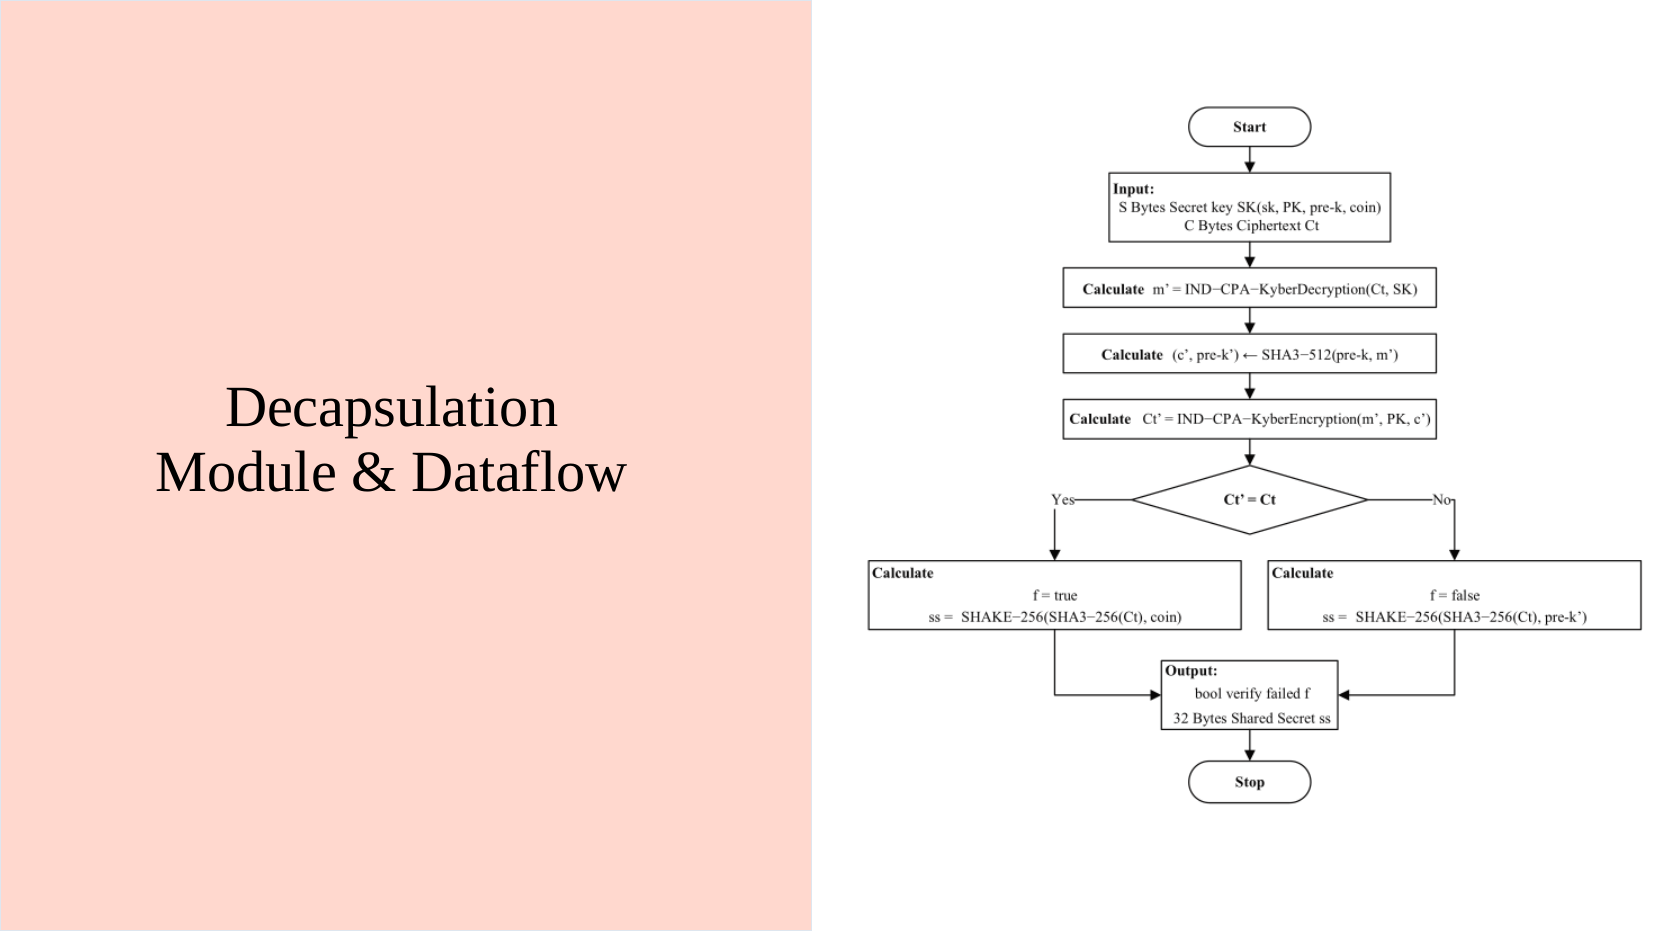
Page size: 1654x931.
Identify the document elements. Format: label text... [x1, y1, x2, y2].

text_box [0, 0, 812, 931]
picture [863, 103, 1654, 809]
title Decapsulation Module & Dataflow [0, 286, 784, 592]
